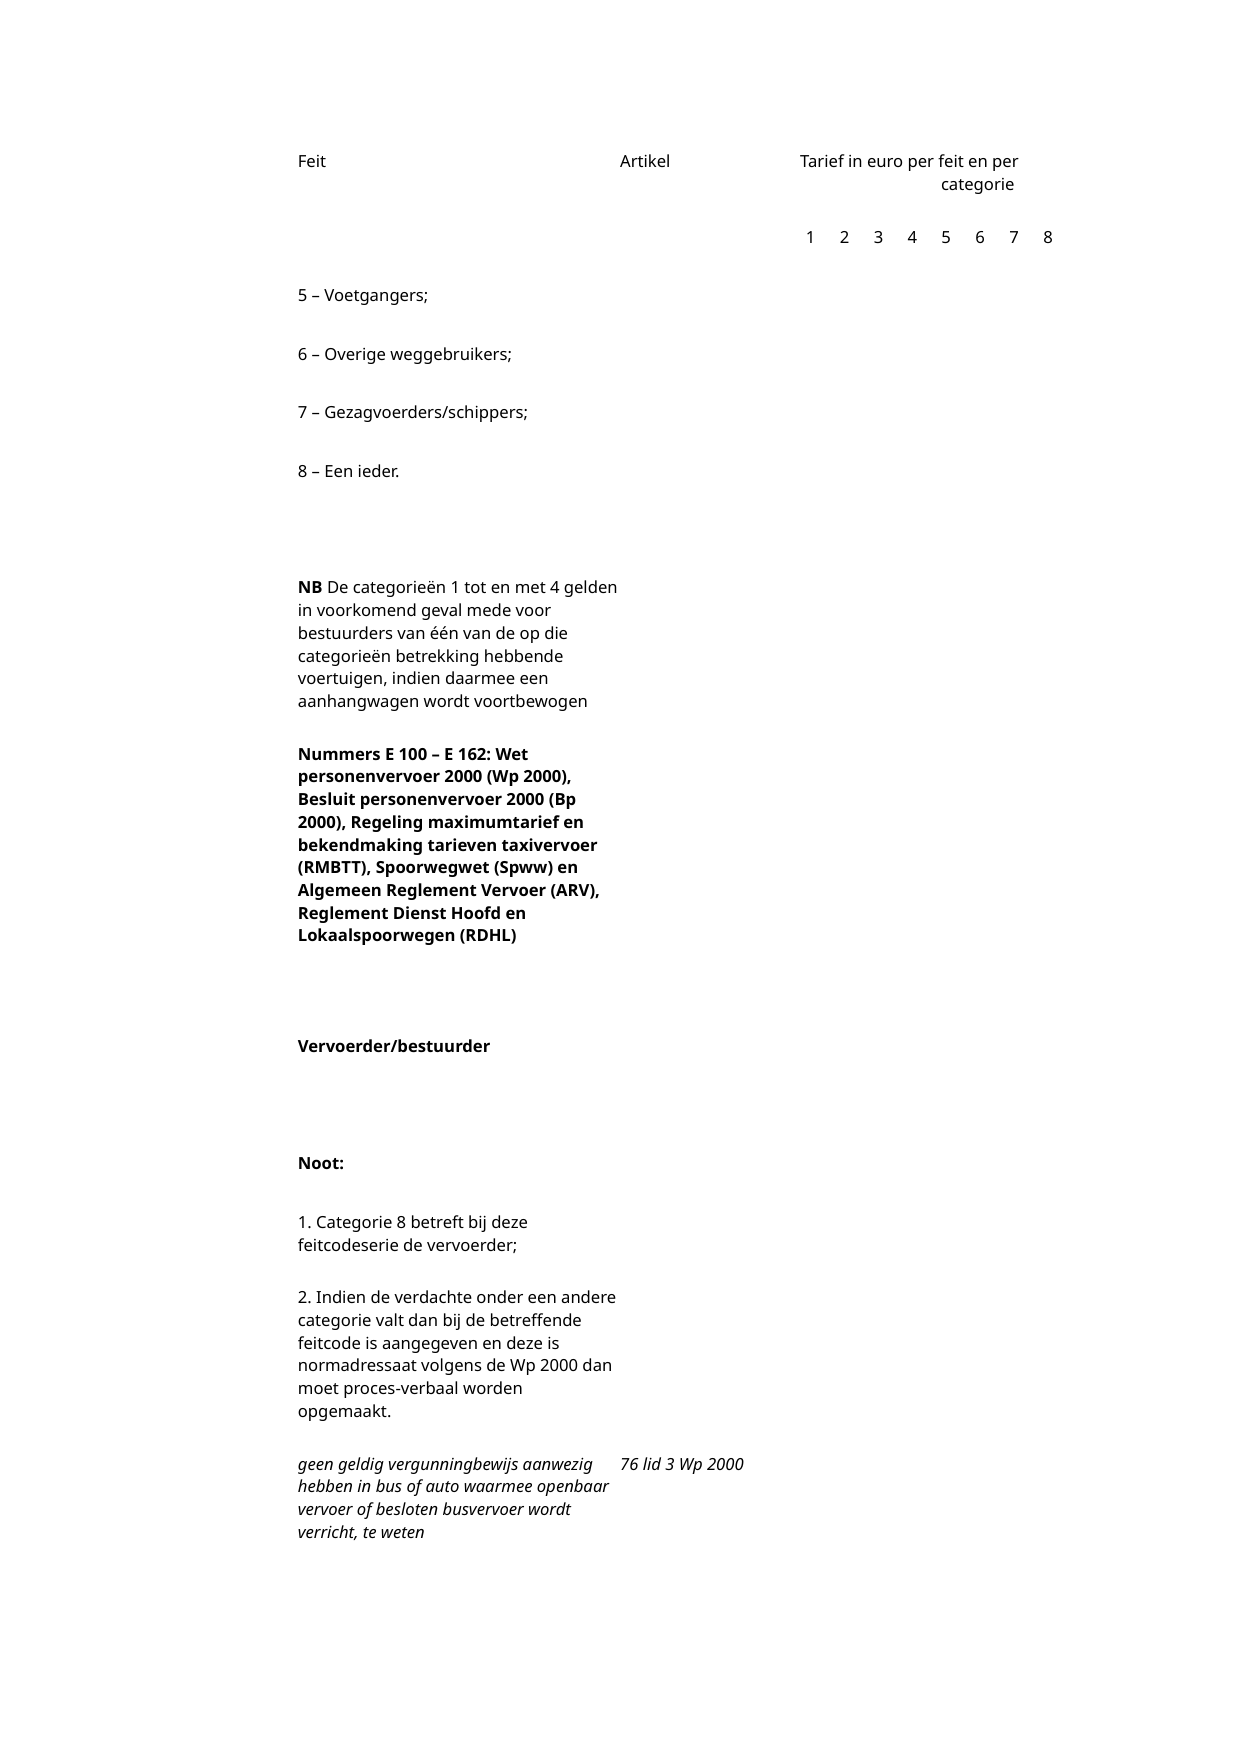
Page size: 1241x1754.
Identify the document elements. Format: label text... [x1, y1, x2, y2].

table_cell [1019, 518, 1053, 576]
table_cell 5 – Voetgangers; [298, 284, 620, 342]
table_cell [238, 977, 272, 1035]
table_cell [883, 1152, 917, 1210]
table_cell 8 [1019, 225, 1053, 284]
table_cell [188, 401, 213, 459]
table_cell [238, 1286, 272, 1452]
table_cell 5 [917, 225, 951, 284]
table_cell 2 [815, 225, 849, 284]
table_cell [781, 401, 815, 459]
table_cell [917, 518, 951, 576]
table_cell [951, 576, 985, 742]
table_cell [883, 742, 917, 977]
table_cell [883, 1452, 917, 1573]
table_cell [985, 342, 1019, 401]
table_cell 6 [951, 225, 985, 284]
table_cell [917, 977, 951, 1035]
table_cell [620, 459, 781, 518]
table_cell [815, 342, 849, 401]
table_cell [238, 1094, 272, 1152]
table_cell [781, 1152, 815, 1210]
table_cell [917, 1210, 951, 1286]
table_cell [951, 1286, 985, 1452]
table_cell [188, 1452, 213, 1573]
table_cell [213, 977, 238, 1035]
table_cell [815, 1210, 849, 1286]
table_cell [781, 1094, 815, 1152]
table_cell [883, 977, 917, 1035]
table_cell [917, 742, 951, 977]
table_cell [213, 1152, 238, 1210]
table_cell [951, 1152, 985, 1210]
table_cell [815, 284, 849, 342]
table_cell [849, 977, 883, 1035]
table_cell [1019, 1094, 1053, 1152]
table_cell [238, 742, 272, 977]
table_cell [985, 977, 1019, 1035]
table_cell Nummers E 100 – E 162: Wet personenvervoer 2000 (Wp 2000), Besluit personenvervoer 2000 (Bp 2000), Regeling maximumtarief en bekendmaking tarieven taxivervoer (RMBTT), Spoorwegwet (Spww) en Algemeen Reglement Vervoer (ARV), Reglement Dienst Hoofd en Lokaalspoorwegen (RDHL) [298, 742, 620, 977]
table_cell [1019, 1286, 1053, 1452]
table_cell [951, 1094, 985, 1152]
table_cell [883, 518, 917, 576]
table_cell [781, 342, 815, 401]
table_cell [620, 518, 781, 576]
table_cell [188, 459, 213, 518]
table_cell [188, 342, 213, 401]
table_cell [298, 225, 620, 284]
table_cell Noot: [298, 1152, 620, 1210]
table_cell [272, 284, 298, 342]
table_cell [917, 459, 951, 518]
table_cell [917, 401, 951, 459]
table_cell [188, 225, 213, 284]
table_cell [849, 284, 883, 342]
table_cell [272, 1035, 298, 1093]
table_cell [272, 342, 298, 401]
table_cell [985, 1035, 1019, 1093]
table_cell [213, 1210, 238, 1286]
table_cell [272, 1286, 298, 1452]
table_cell [1019, 1210, 1053, 1286]
table_cell [272, 401, 298, 459]
table_cell 8 – Een ieder. [298, 459, 620, 518]
table_cell [213, 1286, 238, 1452]
table_cell [917, 576, 951, 742]
table_cell [985, 284, 1019, 342]
table_cell [188, 1210, 213, 1286]
table_cell [272, 1210, 298, 1286]
table_cell [213, 459, 238, 518]
table_cell [883, 401, 917, 459]
table_cell [188, 576, 213, 742]
table_cell [272, 576, 298, 742]
table_cell [883, 576, 917, 742]
table_cell [272, 1452, 298, 1573]
table_cell [917, 284, 951, 342]
table_cell [951, 1452, 985, 1573]
table_cell [238, 459, 272, 518]
table_cell [188, 1152, 213, 1210]
table_cell [815, 518, 849, 576]
table_cell [272, 459, 298, 518]
table_cell 4 [883, 225, 917, 284]
table_cell [849, 576, 883, 742]
table_cell [917, 1094, 951, 1152]
table_cell [815, 1452, 849, 1573]
table_cell [849, 459, 883, 518]
table_cell 7 – Gezagvoerders/schippers; [298, 401, 620, 459]
table_cell [883, 342, 917, 401]
table_cell [213, 1094, 238, 1152]
table_cell [213, 742, 238, 977]
table_cell [781, 977, 815, 1035]
table_cell [1019, 459, 1053, 518]
table_cell [620, 342, 781, 401]
table_cell 76 lid 3 Wp 2000 [620, 1452, 781, 1573]
table_cell 2. Indien de verdachte onder een andere categorie valt dan bij de betreffende feitcode is aangegeven en deze is normadressaat volgens de Wp 2000 dan moet proces-verbaal worden opgemaakt. [298, 1286, 620, 1452]
table_cell [238, 1452, 272, 1573]
table_cell [849, 1035, 883, 1093]
table_cell [815, 459, 849, 518]
table_cell [620, 1286, 781, 1452]
table_cell [815, 742, 849, 977]
table_cell [188, 1035, 213, 1093]
table_cell [213, 576, 238, 742]
table_cell [238, 1210, 272, 1286]
table_cell [272, 977, 298, 1035]
table_cell [985, 401, 1019, 459]
table_cell [951, 401, 985, 459]
table_cell 3 [849, 225, 883, 284]
table_cell [781, 518, 815, 576]
table_header [238, 150, 272, 225]
table_cell [620, 1035, 781, 1093]
table_cell [272, 518, 298, 576]
table_cell [238, 1152, 272, 1210]
table_header [1019, 150, 1053, 225]
table_cell [849, 518, 883, 576]
table_cell [951, 284, 985, 342]
table_cell [951, 518, 985, 576]
table_cell [238, 576, 272, 742]
table_cell [917, 1152, 951, 1210]
table_cell [272, 1152, 298, 1210]
table_cell [781, 459, 815, 518]
table_cell [1019, 742, 1053, 977]
table_cell [213, 284, 238, 342]
table_header Feit [298, 150, 620, 225]
table_cell [1019, 576, 1053, 742]
table_cell [188, 977, 213, 1035]
table_cell [213, 1035, 238, 1093]
table_cell [917, 342, 951, 401]
table_cell [188, 1094, 213, 1152]
table_cell [188, 1286, 213, 1452]
table_cell [883, 1210, 917, 1286]
table_cell [985, 1094, 1019, 1152]
table_cell geen geldig vergunningbewijs aanwezig hebben in bus of auto waarmee openbaar vervoer of besloten busvervoer wordt verricht, te weten [298, 1452, 620, 1573]
table_cell [951, 342, 985, 401]
table_cell [1019, 1452, 1053, 1573]
table_cell [985, 459, 1019, 518]
table_cell [238, 284, 272, 342]
table_cell [213, 1452, 238, 1573]
table_cell [849, 1452, 883, 1573]
table_cell [188, 742, 213, 977]
table_cell [620, 1210, 781, 1286]
table_cell [620, 225, 781, 284]
table_cell 1 [781, 225, 815, 284]
table_cell [298, 977, 620, 1035]
table_header [272, 150, 298, 225]
table_cell [238, 1035, 272, 1093]
table_cell [213, 518, 238, 576]
table_cell [213, 401, 238, 459]
table_cell [815, 1152, 849, 1210]
table_cell [815, 977, 849, 1035]
table_cell [985, 1452, 1019, 1573]
table_cell [781, 284, 815, 342]
table_header [213, 150, 238, 225]
table_cell [620, 576, 781, 742]
table_cell 1. Categorie 8 betreft bij deze feitcodeserie de vervoerder; [298, 1210, 620, 1286]
table_cell [849, 1210, 883, 1286]
table_cell [815, 401, 849, 459]
table_cell [188, 284, 213, 342]
table_cell [620, 401, 781, 459]
table_cell [985, 1210, 1019, 1286]
table_cell [781, 1035, 815, 1093]
table_cell [951, 1210, 985, 1286]
table_cell [849, 1152, 883, 1210]
table_header Tarief in euro per feit en per categorie [781, 150, 1019, 225]
table_cell [1019, 1152, 1053, 1210]
table_cell [849, 742, 883, 977]
table_cell Vervoerder/bestuurder [298, 1035, 620, 1093]
table_cell [781, 1452, 815, 1573]
table_cell [213, 342, 238, 401]
table_cell [620, 977, 781, 1035]
table_cell [188, 518, 213, 576]
table_header [188, 150, 213, 225]
table_cell [883, 1094, 917, 1152]
table_cell [883, 459, 917, 518]
table_cell [917, 1286, 951, 1452]
table_cell [917, 1035, 951, 1093]
table_cell [1019, 977, 1053, 1035]
table_cell [849, 1094, 883, 1152]
table_cell NB De categorieën 1 tot en met 4 gelden in voorkomend geval mede voor bestuurders van één van de op die categorieën betrekking hebbende voertuigen, indien daarmee een aanhangwagen wordt voortbewogen [298, 576, 620, 742]
table_cell [238, 225, 272, 284]
table_cell [985, 576, 1019, 742]
table_cell [620, 1152, 781, 1210]
table_cell [985, 1152, 1019, 1210]
table_cell [951, 459, 985, 518]
table_cell [985, 518, 1019, 576]
table_cell [815, 1094, 849, 1152]
table_cell [849, 342, 883, 401]
table_cell [1019, 342, 1053, 401]
table_cell [849, 401, 883, 459]
table_cell [1019, 1035, 1053, 1093]
table_cell 7 [985, 225, 1019, 284]
table_cell [985, 742, 1019, 977]
table_cell [1019, 284, 1053, 342]
table_cell [298, 518, 620, 576]
table_cell [985, 1286, 1019, 1452]
table_cell [238, 401, 272, 459]
table_cell [951, 742, 985, 977]
table_cell [272, 742, 298, 977]
table_cell [238, 342, 272, 401]
table_cell [917, 1452, 951, 1573]
table_cell [781, 1286, 815, 1452]
table_cell [1019, 401, 1053, 459]
table_cell [781, 576, 815, 742]
table_cell [951, 1035, 985, 1093]
table_cell [272, 1094, 298, 1152]
table_cell [620, 742, 781, 977]
table_cell [849, 1286, 883, 1452]
table_cell [883, 284, 917, 342]
table_cell [238, 518, 272, 576]
table_cell [883, 1035, 917, 1093]
table_cell [298, 1094, 620, 1152]
table_cell [213, 225, 238, 284]
table_cell [781, 1210, 815, 1286]
table_header Artikel [620, 150, 781, 225]
table_cell [781, 742, 815, 977]
table_cell [883, 1286, 917, 1452]
table_cell [620, 284, 781, 342]
table_cell [620, 1094, 781, 1152]
table_cell [951, 977, 985, 1035]
table_cell [272, 225, 298, 284]
table_cell 6 – Overige weggebruikers; [298, 342, 620, 401]
table_cell [815, 576, 849, 742]
table_cell [815, 1286, 849, 1452]
table_cell [815, 1035, 849, 1093]
